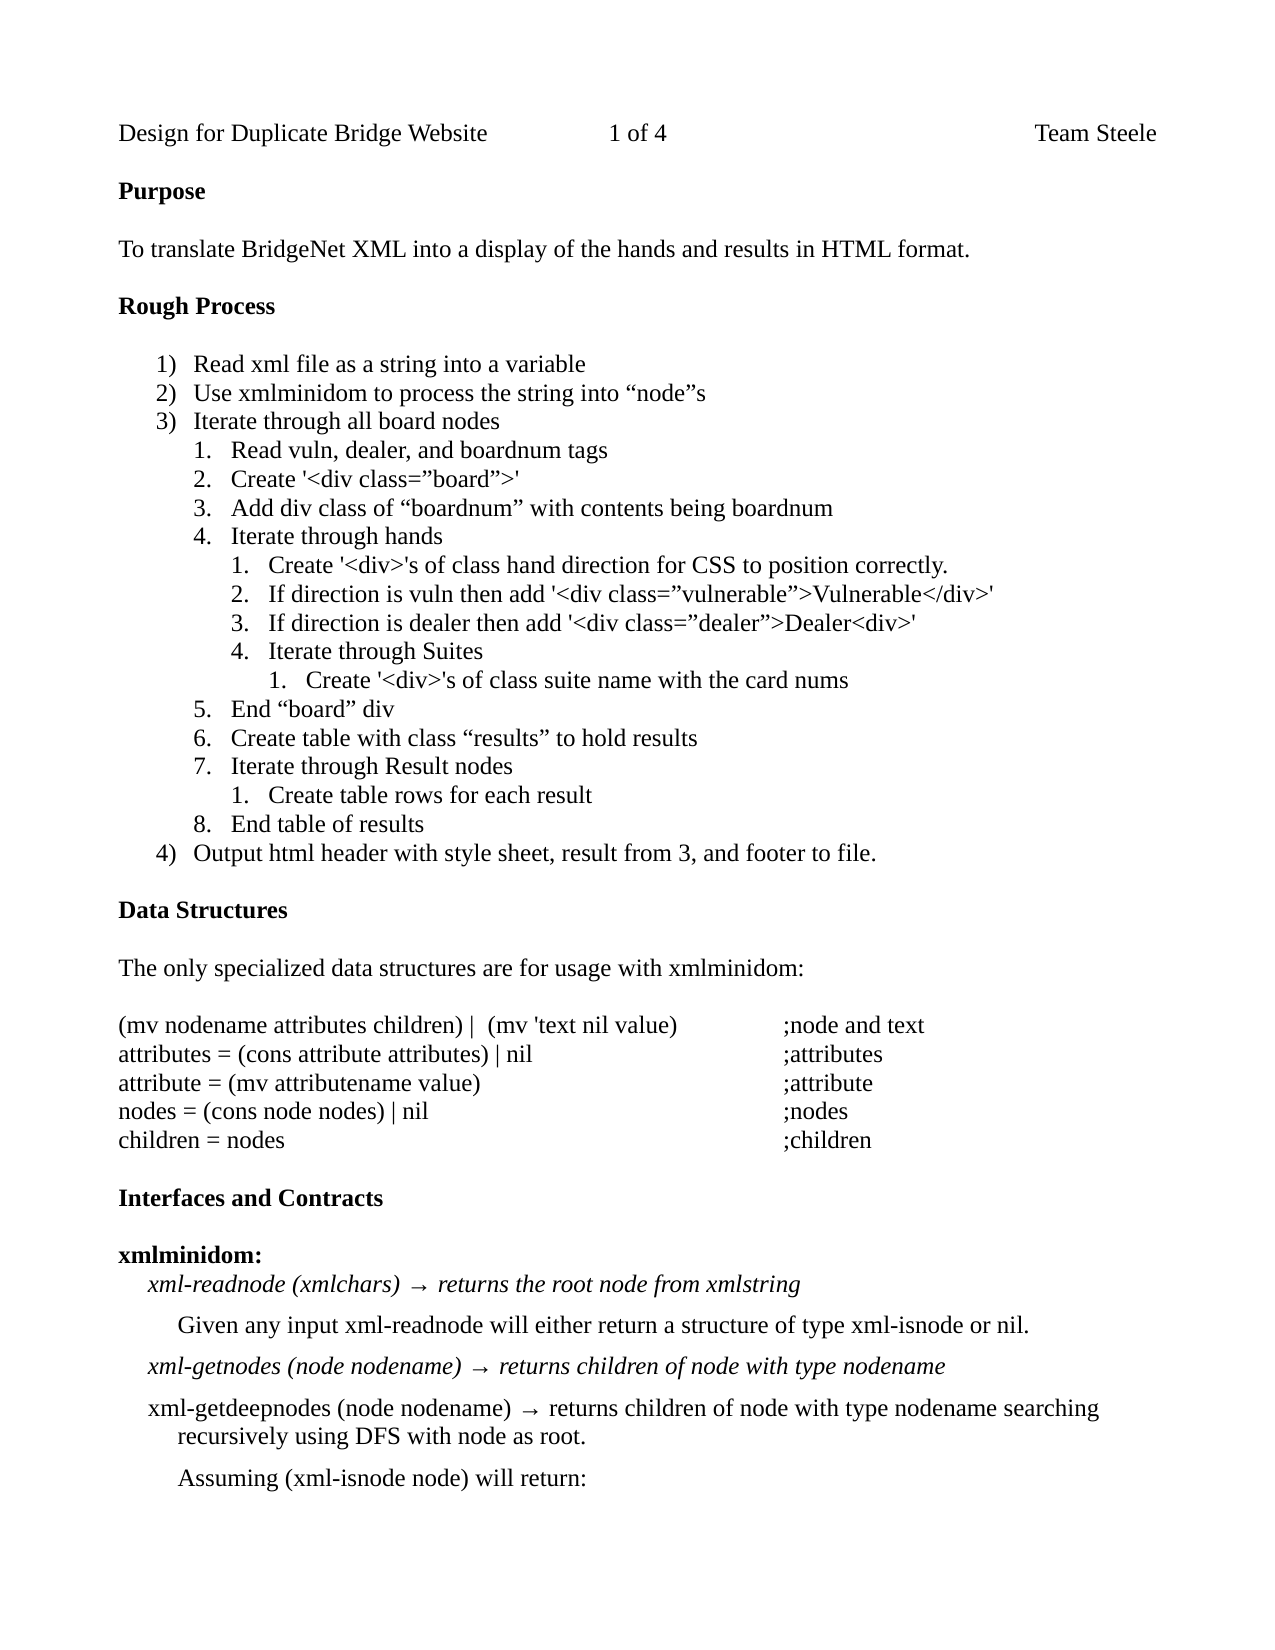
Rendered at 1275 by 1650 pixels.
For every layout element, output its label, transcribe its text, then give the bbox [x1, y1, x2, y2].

text To translate BridgeNet XML into a display of the hands and results in HTML format. [118, 234, 1157, 263]
text (mv nodename attributes children) | (mv 'text nil value) ;node and text [118, 1010, 1157, 1039]
text attributes = (cons attribute attributes) | nil ;attributes [118, 1039, 1157, 1068]
list Create '<div>'s of class suite name with the card nums [268, 665, 1157, 694]
text xml-getdeepnodes (node nodename) → returns children of node with type nodename searching recursively using DFS with node as root. [148, 1393, 1157, 1450]
list End “board” div [193, 694, 1157, 723]
text Given any input xml-readnode will either return a structure of type xml-isnode or nil. [148, 1310, 1157, 1339]
list Iterate through Suites [231, 636, 1157, 665]
text Interfaces and Contracts [118, 1183, 1157, 1211]
text attribute = (mv attributename value) ;attribute [118, 1068, 1157, 1096]
list Use xmlminidom to process the string into “node”s [156, 378, 1157, 406]
list Create '<div>'s of class hand direction for CSS to position correctly. [231, 550, 1157, 579]
list If direction is vuln then add '<div class=”vulnerable”>Vulnerable</div>' [231, 579, 1157, 608]
text The only specialized data structures are for usage with xmlminidom: [118, 953, 1157, 981]
list If direction is dealer then add '<div class=”dealer”>Dealer<div>' [231, 608, 1157, 636]
list Output html header with style sheet, result from 3, and footer to file. [156, 838, 1157, 866]
list Add div class of “boardnum” with contents being boardnum [193, 493, 1157, 521]
text nodes = (cons node nodes) | nil ;nodes [118, 1096, 1157, 1125]
text Data Structures [118, 895, 1157, 924]
list Iterate through all board nodes [156, 406, 1157, 435]
list Iterate through hands [193, 521, 1157, 550]
text Purpose [118, 176, 1157, 205]
list Read vuln, dealer, and boardnum tags [193, 435, 1157, 464]
text xmlminidom: [118, 1240, 1157, 1269]
list Read xml file as a string into a variable [156, 349, 1157, 378]
list Create table with class “results” to hold results [193, 723, 1157, 751]
list Create table rows for each result [231, 780, 1157, 809]
text children = nodes ;children [118, 1125, 1157, 1154]
list End table of results [193, 809, 1157, 838]
text Assuming (xml-isnode node) will return: [148, 1463, 1157, 1491]
list Iterate through Result nodes [193, 751, 1157, 780]
text Rough Process [118, 291, 1157, 320]
text xml-readnode (xmlchars) → returns the root node from xmlstring [148, 1269, 1157, 1298]
list Create '<div class=”board”>' [193, 464, 1157, 493]
text xml-getnodes (node nodename) → returns children of node with type nodename [148, 1351, 1157, 1380]
